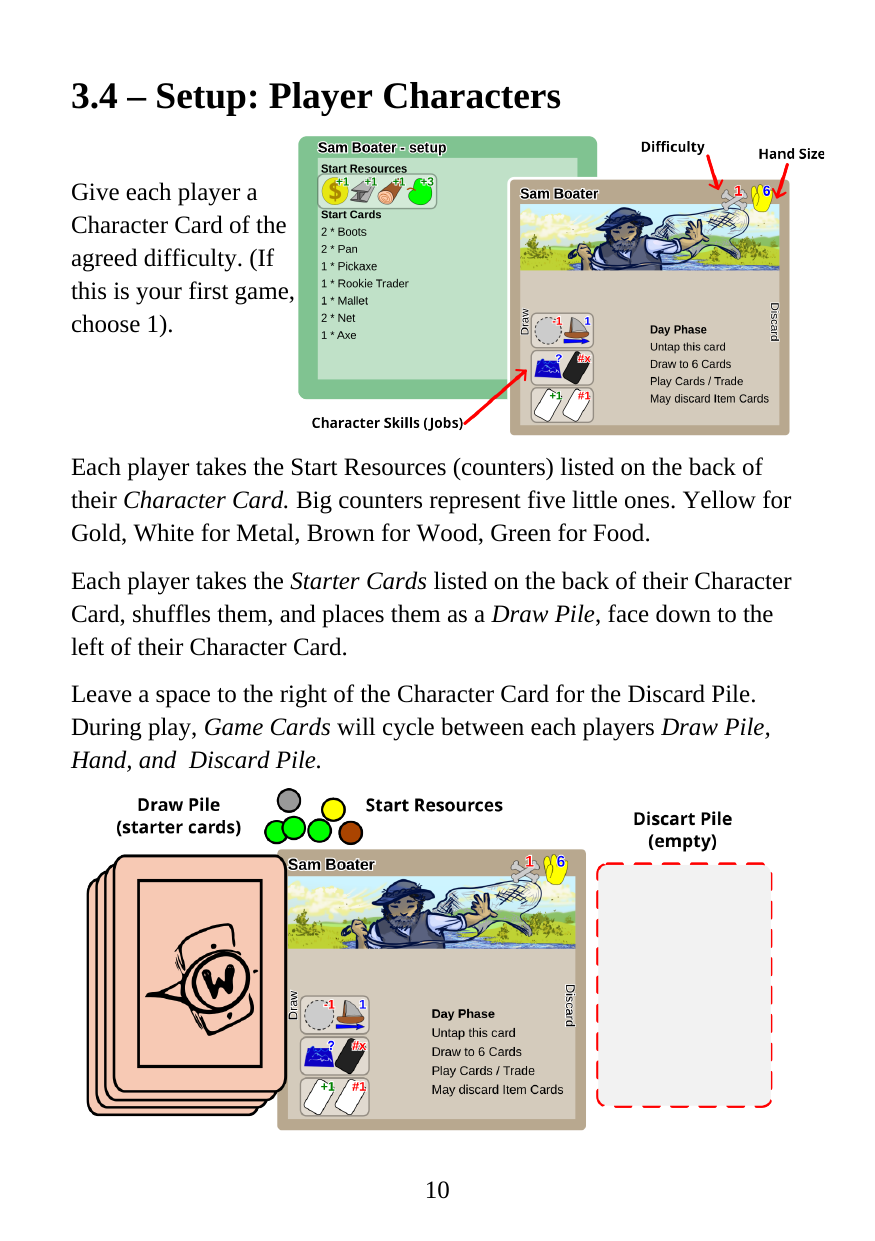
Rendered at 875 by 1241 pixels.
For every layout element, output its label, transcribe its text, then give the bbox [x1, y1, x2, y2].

text Leave a space to the right of the Character Card for the Discard Pile. During play, Game Cards will cycle between each players Draw Pile, Hand, and Discard Pile. [71, 679, 803, 774]
text Each player takes the Starter Cards listed on the back of their Character Card, shuffles them, and places them as a Draw Pile, face down to the left of their Character Card. [71, 566, 803, 661]
picture [86, 788, 773, 1133]
picture [298, 134, 825, 438]
text Each player takes the Start Resources (counters) listed on the back of their Character Card. Big counters represent five little ones. Yellow for Gold, White for Metal, Brown for Wood, Green for Food. [71, 452, 803, 547]
text Give each player a Character Card of the agreed difficulty. (If this is your first game, choose 1). [71, 177, 298, 338]
subtitle 3.4 – Setup: Player Characters [71, 74, 803, 117]
